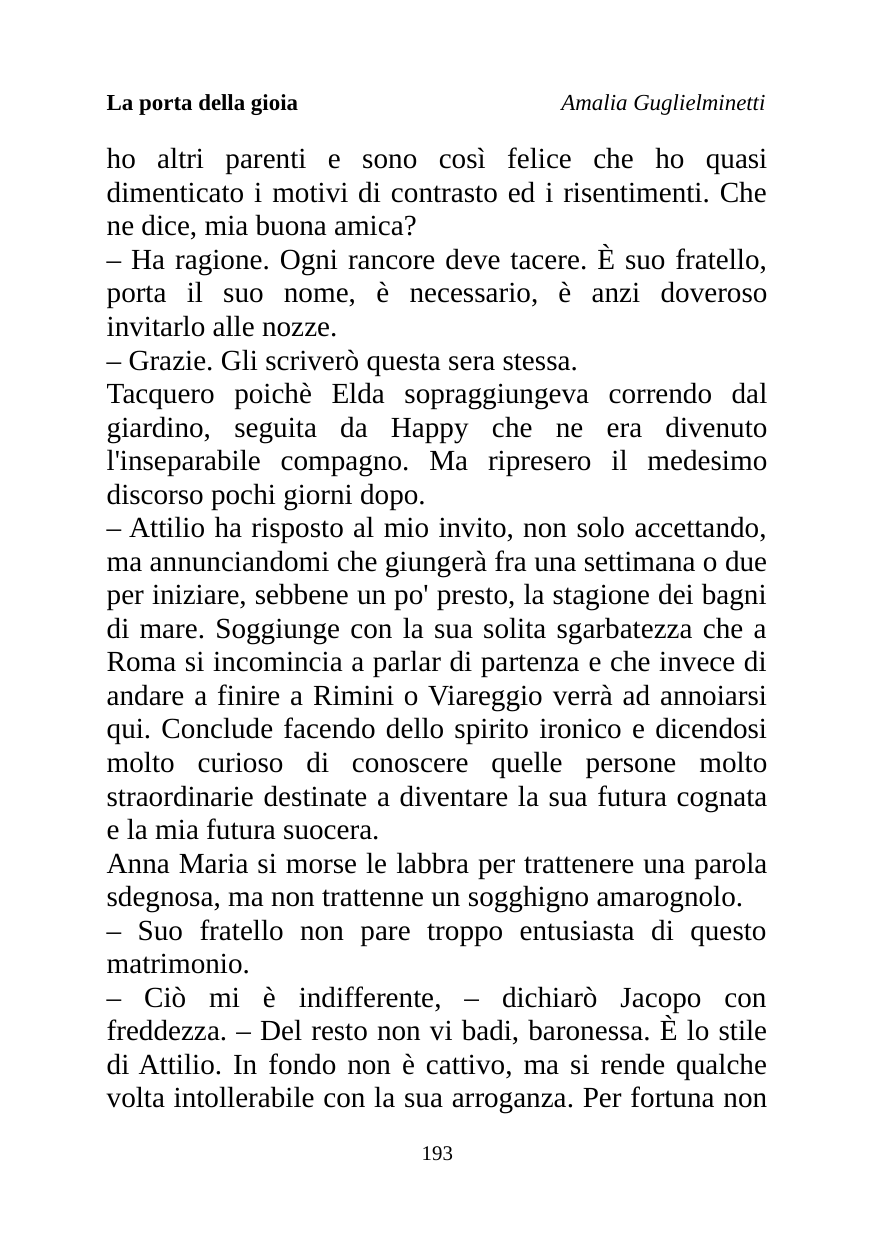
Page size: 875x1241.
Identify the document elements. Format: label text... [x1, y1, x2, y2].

text – Ha ragione. Ogni rancore deve tacere. È suo fratello, porta il suo nome, è necessario, è anzi doveroso invitarlo alle nozze. [106, 242, 768, 343]
text – Suo fratello non pare troppo entusiasta di questo matrimonio. [106, 913, 768, 980]
text Tacquero poichè Elda sopraggiungeva correndo dal giardino, seguita da Happy che ne era divenuto l'inseparabile compagno. Ma ripresero il medesimo discorso pochi giorni dopo. [106, 376, 768, 510]
text Anna Maria si morse le labbra per trattenere una parola sdegnosa, ma non trattenne un sogghigno amarognolo. [106, 846, 768, 913]
text – Ciò mi è indifferente, – dichiarò Jacopo con freddezza. – Del resto non vi badi, baronessa. È lo stile di Attilio. In fondo non è cattivo, ma si rende qualche volta intollerabile con la sua arroganza. Per fortuna non [106, 980, 768, 1114]
text ho altri parenti e sono così felice che ho quasi dimenticato i motivi di contrasto ed i risentimenti. Che ne dice, mia buona amica? [106, 141, 768, 242]
text – Grazie. Gli scriverò questa sera stessa. [106, 343, 768, 376]
text – Attilio ha risposto al mio invito, non solo accettando, ma annunciandomi che giungerà fra una settimana o due per iniziare, sebbene un po' presto, la stagione dei bagni di mare. Soggiunge con la sua solita sgarbatezza che a Roma si incomincia a parlar di partenza e che invece di andare a finire a Rimini o Viareggio verrà ad annoiarsi qui. Conclude facendo dello spirito ironico e dicendosi molto curioso di conoscere quelle persone molto straordinarie destinate a diventare la sua futura cognata e la mia futura suocera. [106, 510, 768, 846]
